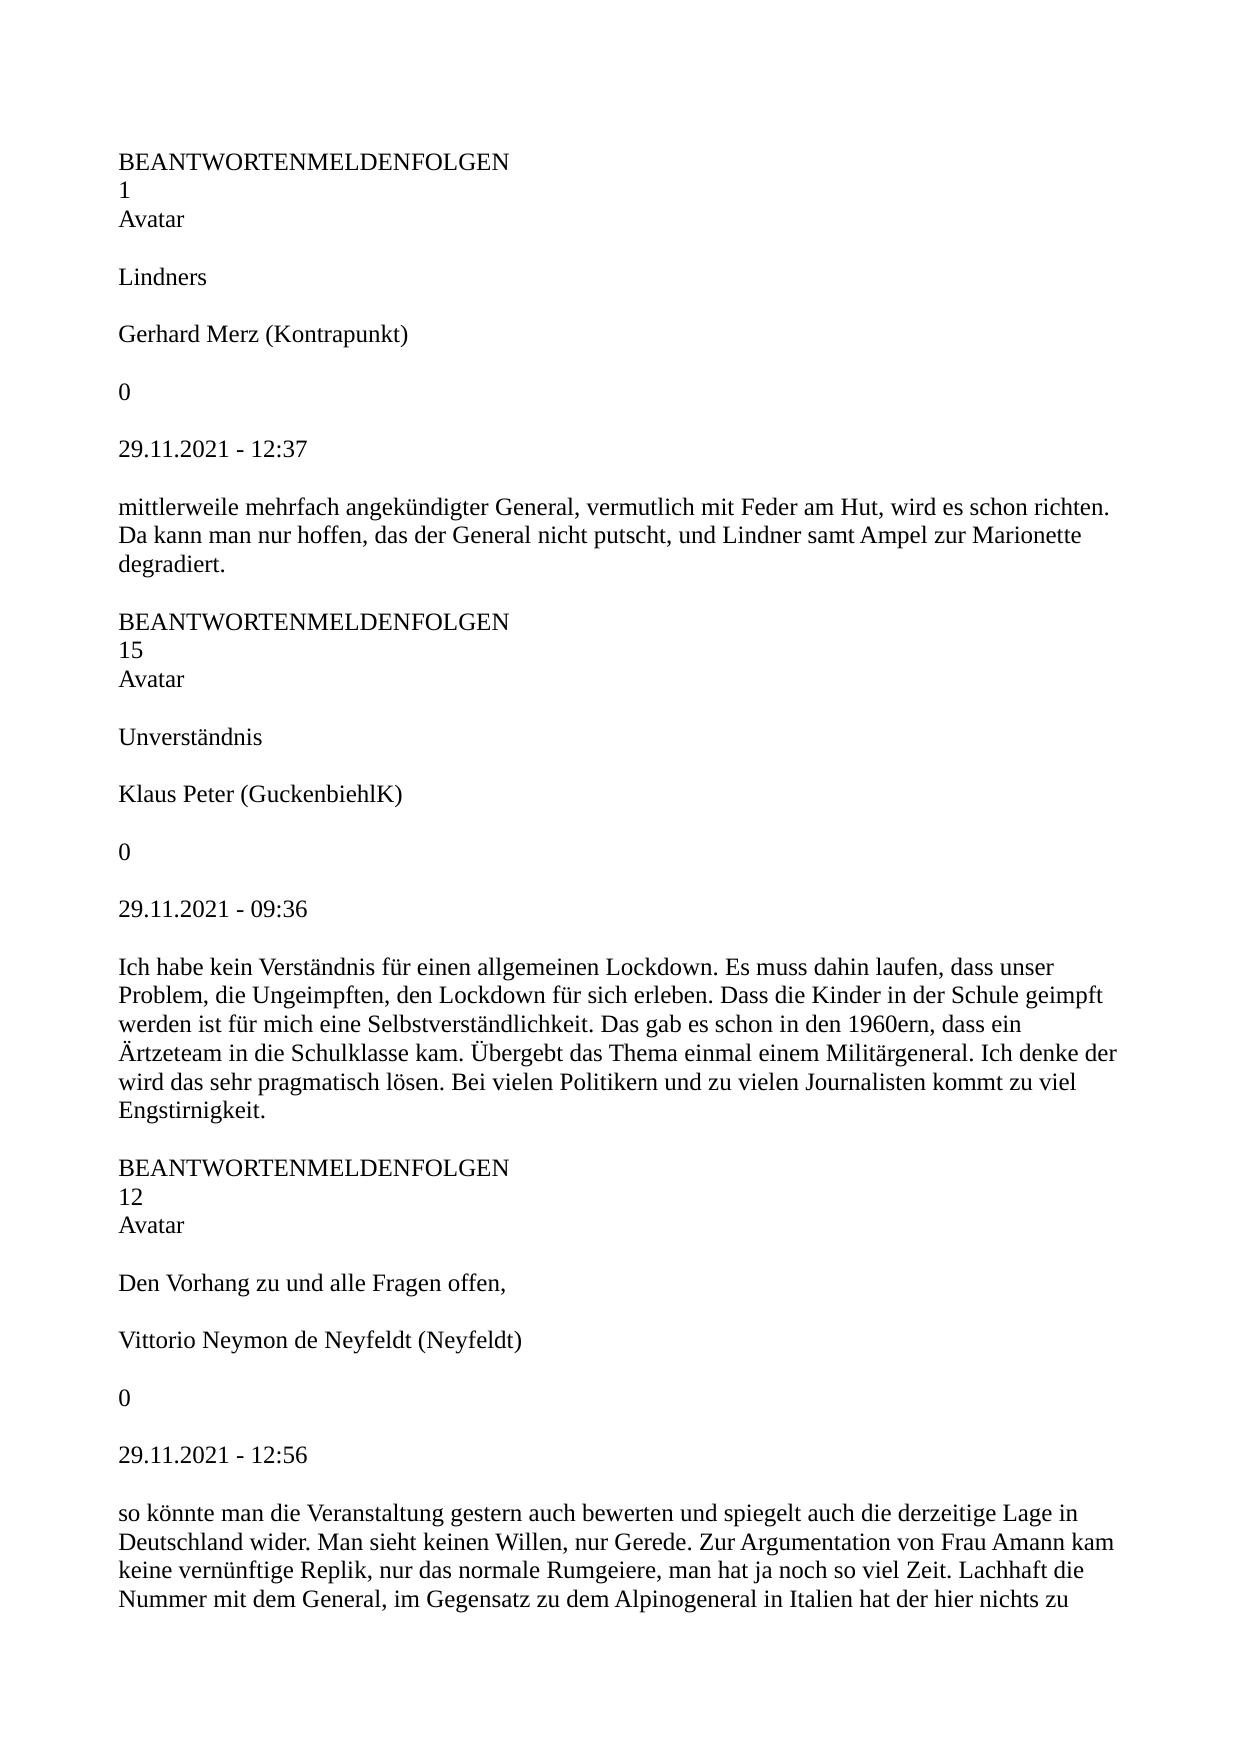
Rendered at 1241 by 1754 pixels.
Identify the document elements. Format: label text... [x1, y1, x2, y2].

text mittlerweile mehrfach angekündigter General, vermutlich mit Feder am Hut, wird es schon richten. [118, 492, 1122, 521]
text Vittorio Neymon de Neyfeldt (Neyfeldt) [118, 1326, 1122, 1354]
text Da kann man nur hoffen, das der General nicht putscht, und Lindner samt Ampel zur Marionette degradiert. [118, 521, 1122, 578]
text Den Vorhang zu und alle Fragen offen, [118, 1268, 1122, 1297]
text Avatar [118, 664, 1122, 693]
text 29.11.2021 - 12:56 [118, 1441, 1122, 1469]
text Ich habe kein Verständnis für einen allgemeinen Lockdown. Es muss dahin laufen, dass unser Problem, die Ungeimpften, den Lockdown für sich erleben. Dass die Kinder in der Schule geimpft werden ist für mich eine Selbstverständlichkeit. Das gab es schon in den 1960ern, dass ein Ärtzeteam in die Schulklasse kam. Übergebt das Thema einmal einem Militärgeneral. Ich denke der wird das sehr pragmatisch lösen. Bei vielen Politikern und zu vielen Journalisten kommt zu viel Engstirnigkeit. [118, 952, 1122, 1124]
text 29.11.2021 - 09:36 [118, 894, 1122, 923]
text BEANTWORTENMELDENFOLGEN [118, 1153, 1122, 1182]
text 0 [118, 837, 1122, 866]
text 12 [118, 1182, 1122, 1211]
text Unverständnis [118, 722, 1122, 751]
text Klaus Peter (GuckenbiehlK) [118, 779, 1122, 808]
text 0 [118, 377, 1122, 406]
text BEANTWORTENMELDENFOLGEN [118, 147, 1122, 176]
text Avatar [118, 1211, 1122, 1239]
text 1 [118, 176, 1122, 204]
text so könnte man die Veranstaltung gestern auch bewerten und spiegelt auch die derzeitige Lage in Deutschland wider. Man sieht keinen Willen, nur Gerede. Zur Argumentation von Frau Amann kam keine vernünftige Replik, nur das normale Rumgeiere, man hat ja noch so viel Zeit. Lachhaft die Nummer mit dem General, im Gegensatz zu dem Alpinogeneral in Italien hat der hier nichts zu [118, 1498, 1122, 1613]
text Gerhard Merz (Kontrapunkt) [118, 319, 1122, 348]
text Lindners [118, 262, 1122, 291]
text 0 [118, 1383, 1122, 1412]
text 29.11.2021 - 12:37 [118, 434, 1122, 463]
text Avatar [118, 204, 1122, 233]
text 15 [118, 636, 1122, 664]
text BEANTWORTENMELDENFOLGEN [118, 607, 1122, 636]
